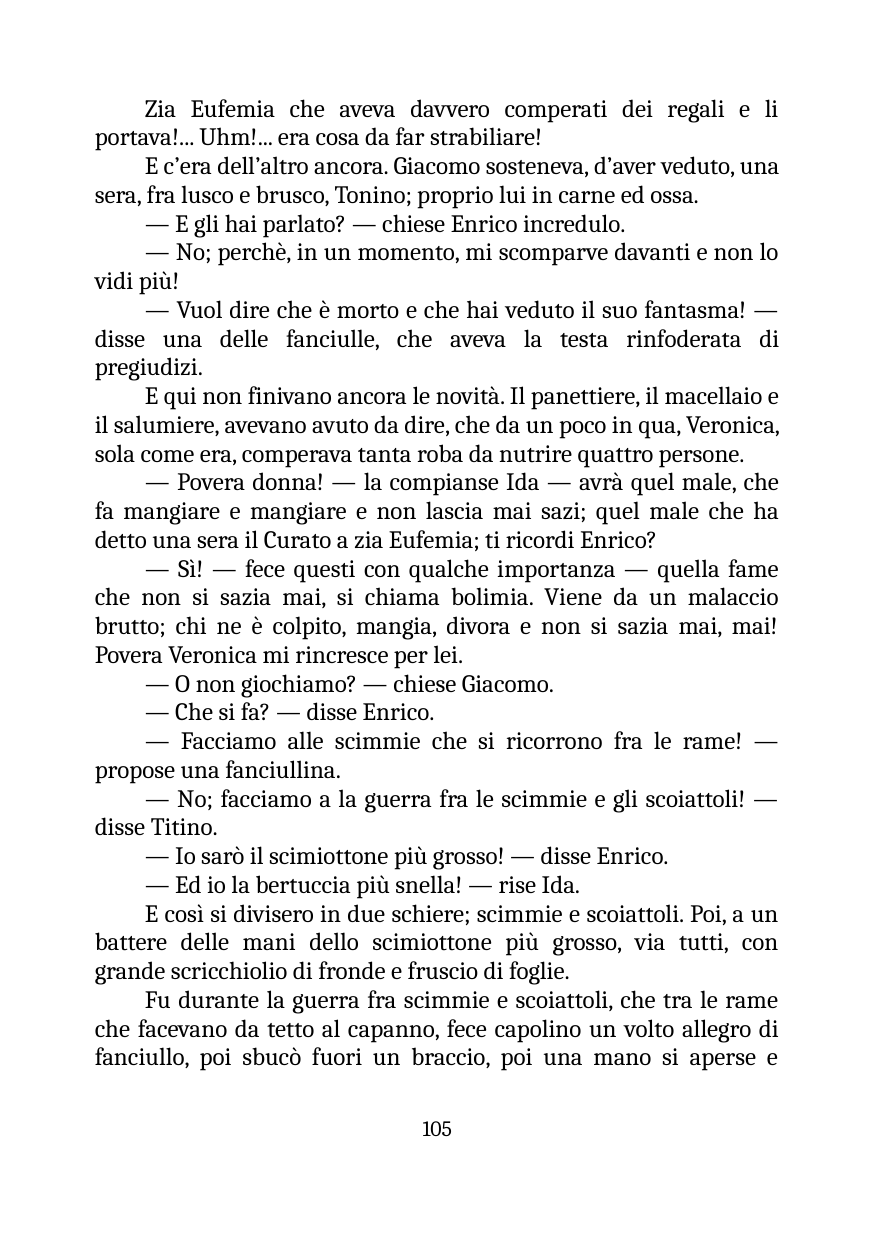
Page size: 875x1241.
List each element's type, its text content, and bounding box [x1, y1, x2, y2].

text — Io sarò il scimiottone più grosso! — disse Enrico. [94, 842, 779, 871]
text — O non giochiamo? — chiese Giacomo. [94, 669, 779, 698]
text E qui non finivano ancora le novità. Il panettiere, il macellaio e il salumiere, avevano avuto da dire, che da un poco in qua, Veronica, sola come era, comperava tanta roba da nutrire quattro persone. [94, 382, 779, 468]
text — Che si fa? — disse Enrico. [94, 698, 779, 727]
text — No; facciamo a la guerra fra le scimmie e gli scoiattoli! — disse Titino. [94, 784, 779, 842]
text — No; perchè, in un momento, mi scomparve davanti e non lo vidi più! [94, 238, 779, 296]
text — E gli hai parlato? — chiese Enrico incredulo. [94, 209, 779, 238]
text E così si divisero in due schiere; scimmie e scoiattoli. Poi, a un battere delle mani dello scimiottone più grosso, via tutti, con grande scricchiolio di fronde e fruscio di foglie. [94, 899, 779, 986]
text Fu durante la guerra fra scimmie e scoiattoli, che tra le rame che facevano da tetto al capanno, fece capolino un volto allegro di fanciullo, poi sbucò fuori un braccio, poi una mano si aperse e [94, 986, 779, 1072]
text — Sì! — fece questi con qualche importanza — quella fame che non si sazia mai, si chiama bolimia. Viene da un malaccio brutto; chi ne è colpito, mangia, divora e non si sazia mai, mai! Povera Veronica mi rincresce per lei. [94, 554, 779, 669]
text — Vuol dire che è morto e che hai veduto il suo fantasma! — disse una delle fanciulle, che aveva la testa rinfoderata di pregiudizi. [94, 296, 779, 382]
text E c’era dell’altro ancora. Giacomo sosteneva, d’aver veduto, una sera, fra lusco e brusco, Tonino; proprio lui in carne ed ossa. [94, 152, 779, 209]
text — Ed io la bertuccia più snella! — rise Ida. [94, 871, 779, 899]
text — Facciamo alle scimmie che si ricorrono fra le rame! — propose una fanciullina. [94, 727, 779, 784]
text Zia Eufemia che aveva davvero comperati dei regali e li portava!... Uhm!... era cosa da far strabiliare! [94, 94, 779, 152]
text — Povera donna! — la compianse Ida — avrà quel male, che fa mangiare e mangiare e non lascia mai sazi; quel male che ha detto una sera il Curato a zia Eufemia; ti ricordi Enrico? [94, 468, 779, 554]
